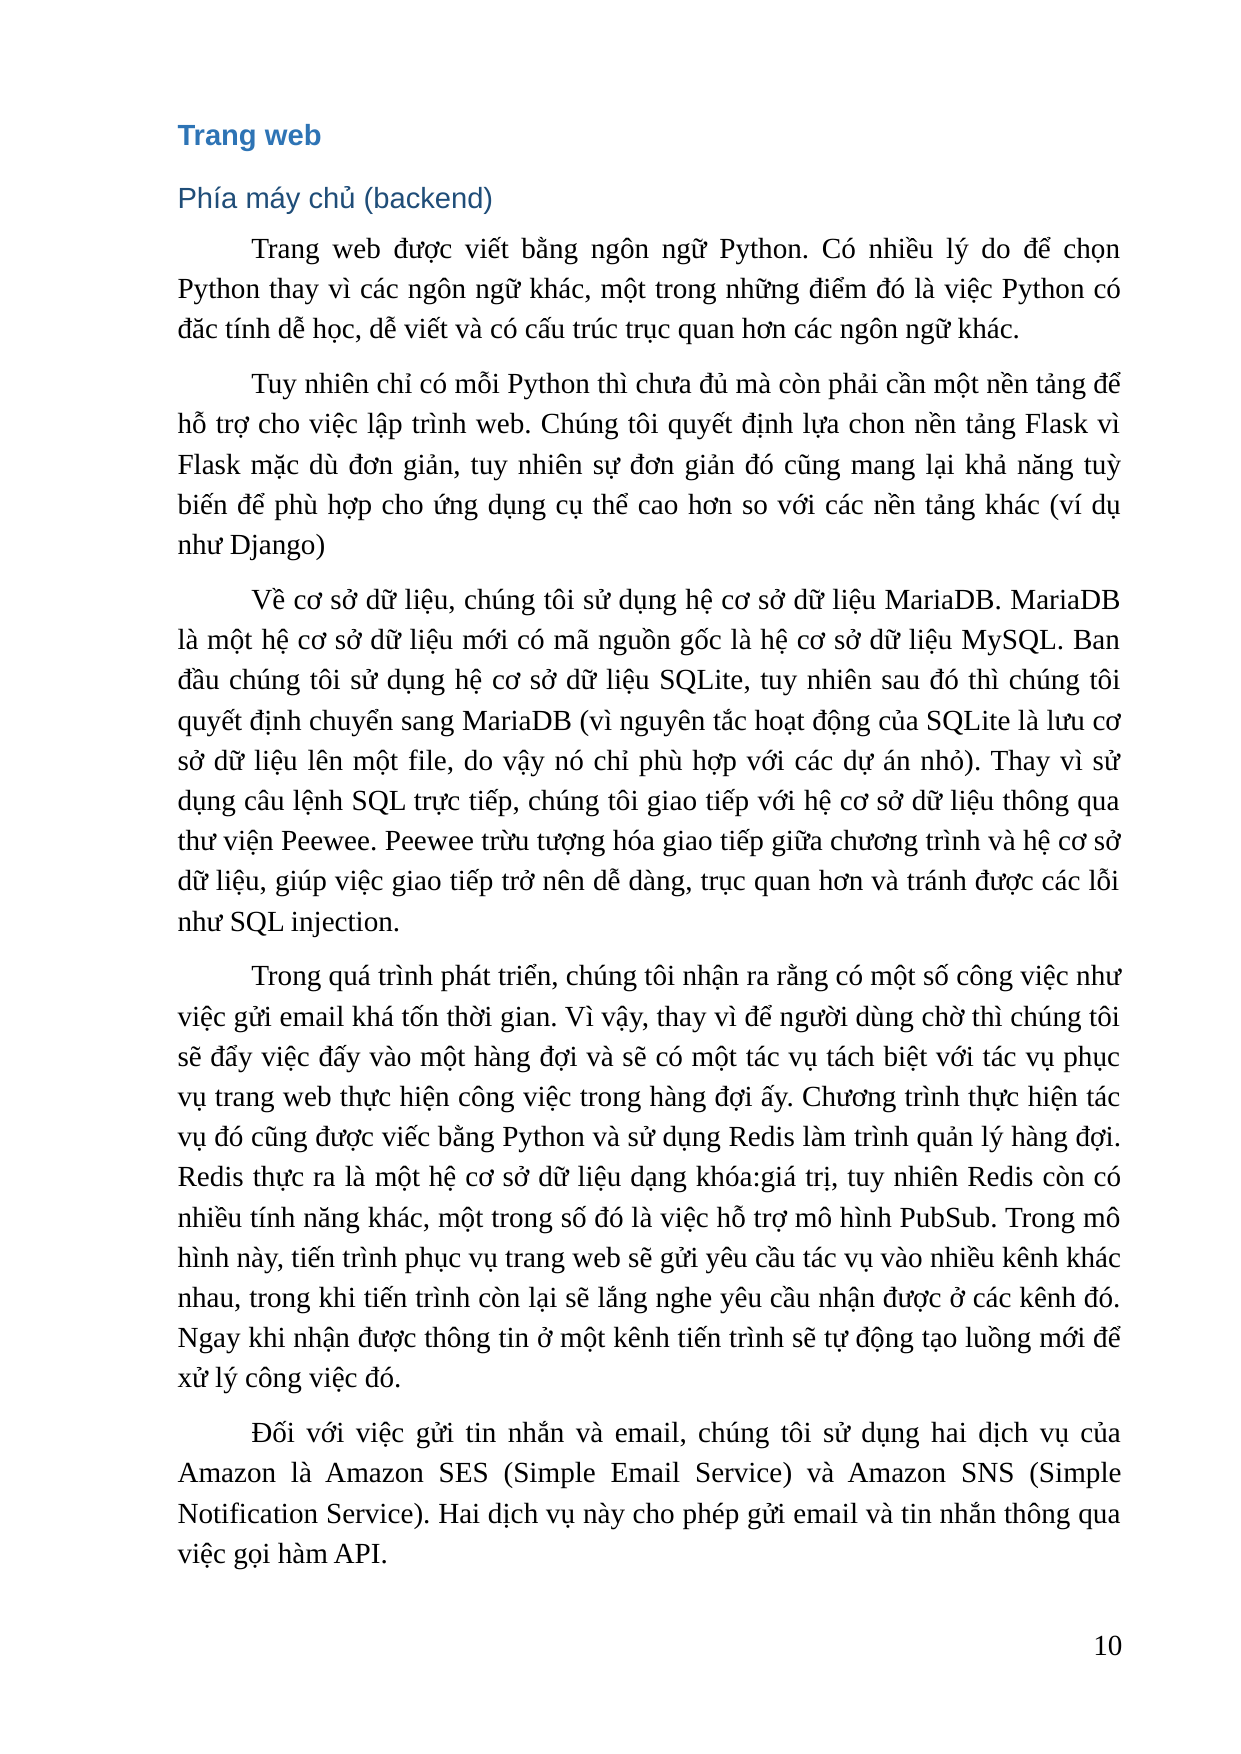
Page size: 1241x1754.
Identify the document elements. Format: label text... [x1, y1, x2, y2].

text Đối với việc gửi tin nhắn và email, chúng tôi sử dụng hai dịch vụ của Amazon là Amazon SES (Simple Email Service) và Amazon SNS (Simple Notification Service). Hai dịch vụ này cho phép gửi email và tin nhắn thông qua việc gọi hàm API. [177, 1415, 1122, 1569]
text Trang web được viết bằng ngôn ngữ Python. Có nhiều lý do để chọn Python thay vì các ngôn ngữ khác, một trong những điểm đó là việc Python có đăc tính dễ học, dễ viết và có cấu trúc trục quan hơn các ngôn ngữ khác. [177, 231, 1122, 345]
text Trong quá trình phát triển, chúng tôi nhận ra rằng có một số công việc như việc gửi email khá tốn thời gian. Vì vậy, thay vì để người dùng chờ thì chúng tôi sẽ đẩy việc đấy vào một hàng đợi và sẽ có một tác vụ tách biệt với tác vụ phục vụ trang web thực hiện công việc trong hàng đợi ấy. Chương trình thực hiện tác vụ đó cũng được viếc bằng Python và sử dụng Redis làm trình quản lý hàng đợi. Redis thực ra là một hệ cơ sở dữ liệu dạng khóa:giá trị, tuy nhiên Redis còn có nhiều tính năng khác, một trong số đó là việc hỗ trợ mô hình PubSub. Trong mô hình này, tiến trình phục vụ trang web sẽ gửi yêu cầu tác vụ vào nhiều kênh khác nhau, trong khi tiến trình còn lại sẽ lắng nghe yêu cầu nhận được ở các kênh đó. Ngay khi nhận được thông tin ở một kênh tiến trình sẽ tự động tạo luồng mới để xử lý công việc đó. [177, 958, 1122, 1394]
subtitle Trang web [177, 118, 1122, 152]
text Tuy nhiên chỉ có mỗi Python thì chưa đủ mà còn phải cần một nền tảng để hỗ trợ cho việc lập trình web. Chúng tôi quyết định lựa chon nền tảng Flask vì Flask mặc dù đơn giản, tuy nhiên sự đơn giản đó cũng mang lại khả năng tuỳ biến để phù hợp cho ứng dụng cụ thể cao hơn so với các nền tảng khác (ví dụ như Django) [177, 366, 1122, 561]
subtitle Phía máy chủ (backend) [177, 181, 1122, 214]
text Về cơ sở dữ liệu, chúng tôi sử dụng hệ cơ sở dữ liệu MariaDB. MariaDB là một hệ cơ sở dữ liệu mới có mã nguồn gốc là hệ cơ sở dữ liệu MySQL. Ban đầu chúng tôi sử dụng hệ cơ sở dữ liệu SQLite, tuy nhiên sau đó thì chúng tôi quyết định chuyển sang MariaDB (vì nguyên tắc hoạt động của SQLite là lưu cơ sở dữ liệu lên một file, do vậy nó chỉ phù hợp với các dự án nhỏ). Thay vì sử dụng câu lệnh SQL trực tiếp, chúng tôi giao tiếp với hệ cơ sở dữ liệu thông qua thư viện Peewee. Peewee trừu tượng hóa giao tiếp giữa chương trình và hệ cơ sở dữ liệu, giúp việc giao tiếp trở nên dễ dàng, trục quan hơn và tránh được các lỗi như SQL injection. [177, 582, 1122, 937]
